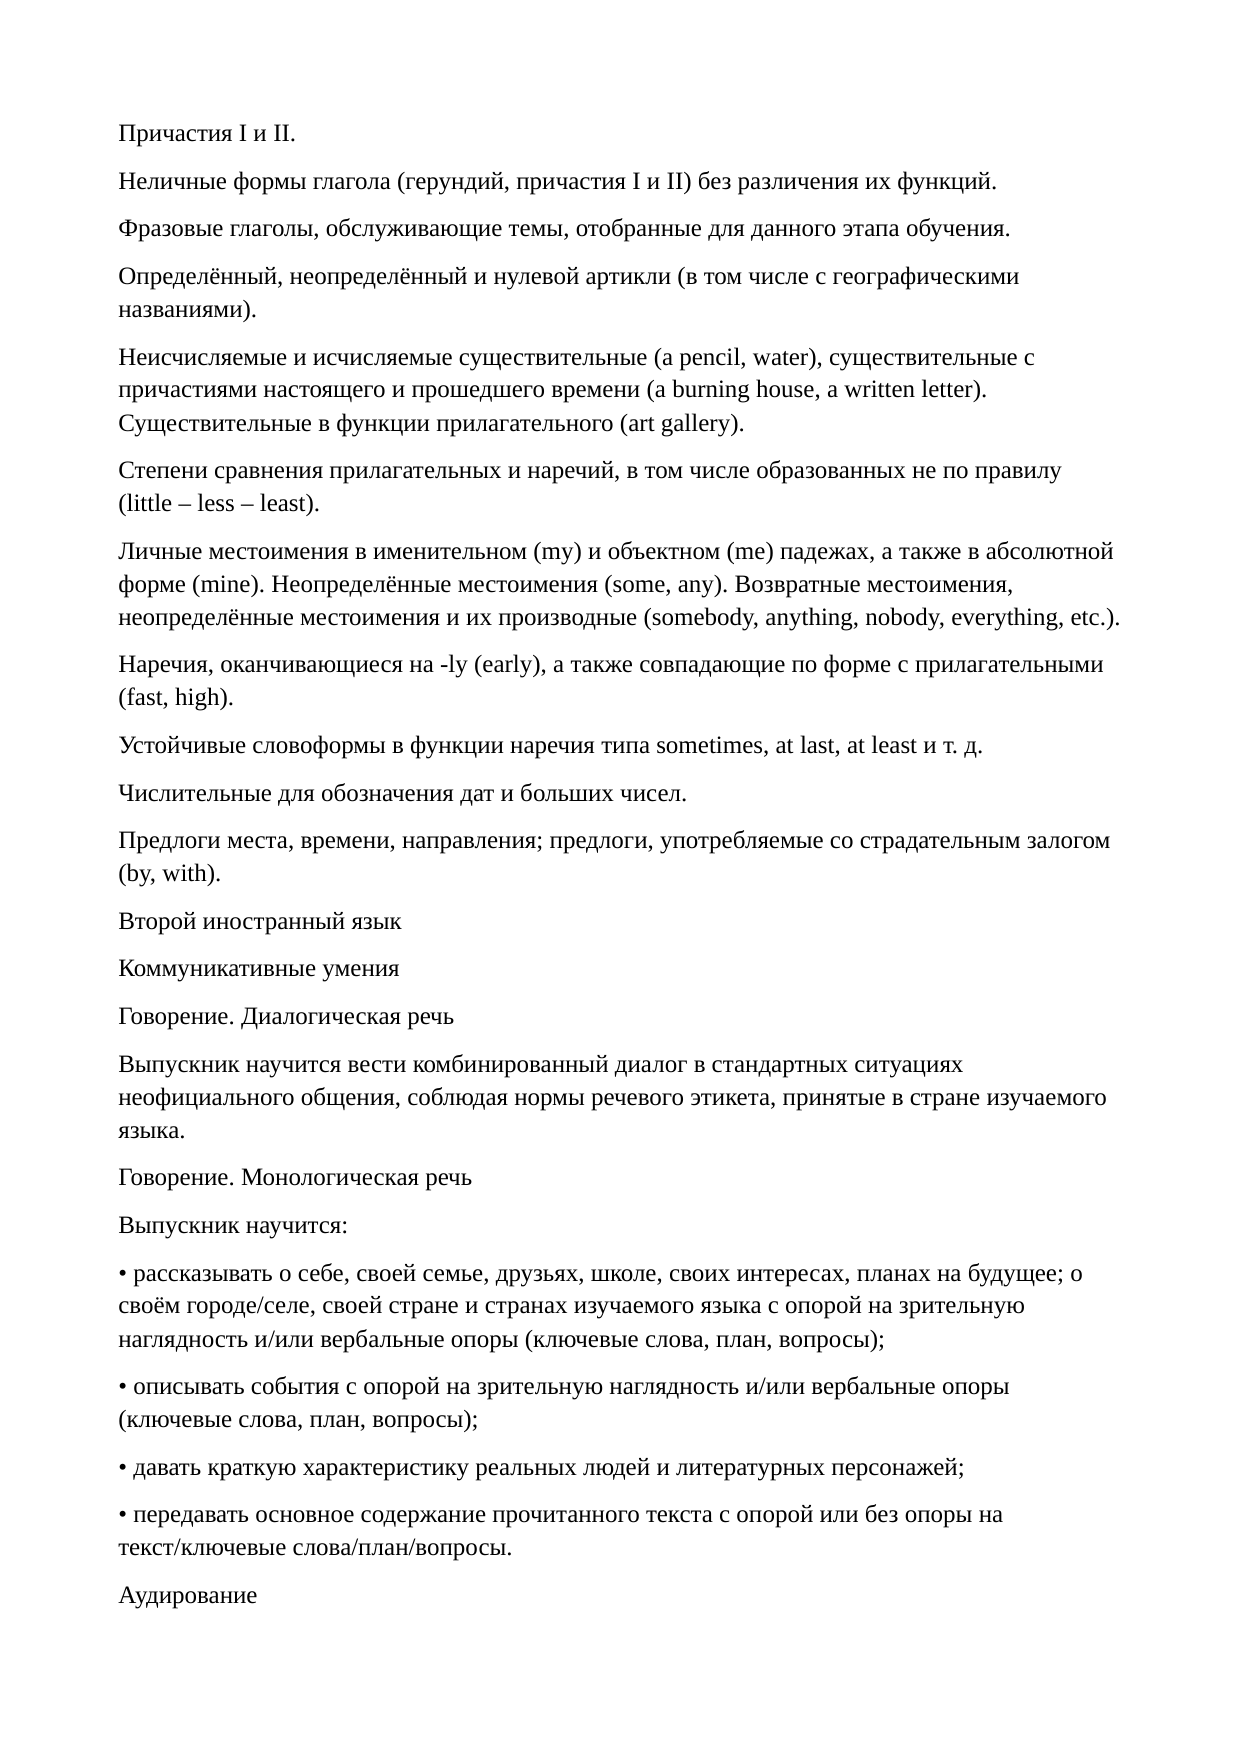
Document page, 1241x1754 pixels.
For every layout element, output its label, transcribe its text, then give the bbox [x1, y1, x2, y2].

text Фразовые глаголы, обслуживающие темы, отобранные для данного этапа обучения. [118, 213, 1122, 242]
text • давать краткую характеристику реальных людей и литературных персонажей; [118, 1452, 1122, 1481]
text Второй иностранный язык [118, 906, 1122, 935]
text • описывать события с опорой на зрительную наглядность и/или вербальные опоры (ключевые слова, план, вопросы); [118, 1371, 1122, 1433]
text Предлоги места, времени, направления; предлоги, употребляемые со страдательным залогом (by, with). [118, 825, 1122, 887]
text Причастия I и II. [118, 118, 1122, 147]
text • рассказывать о себе, своей семье, друзьях, школе, своих интересах, планах на будущее; о своём городе/селе, своей стране и странах изучаемого языка с опорой на зрительную наглядность и/или вербальные опоры (ключевые слова, план, вопросы); [118, 1258, 1122, 1352]
text • передавать основное содержание прочитанного текста с опорой или без опоры на текст/ключевые слова/план/вопросы. [118, 1499, 1122, 1561]
text Определённый, неопределённый и нулевой артикли (в том числе с географическими названиями). [118, 261, 1122, 323]
text Выпускник научится: [118, 1210, 1122, 1239]
text Выпускник научится вести комбинированный диалог в стандартных ситуациях неофициального общения, соблюдая нормы речевого этикета, принятые в стране изучаемого языка. [118, 1049, 1122, 1143]
text Наречия, оканчивающиеся на -lу (early), а также совпадающие по форме с прилагательными (fast, high). [118, 649, 1122, 711]
text Говорение. Монологическая речь [118, 1162, 1122, 1191]
text Неличные формы глагола (герундий, причастия I и II) без различения их функций. [118, 166, 1122, 194]
text Устойчивые словоформы в функции наречия типа sometimes, at last, at least и т. д. [118, 730, 1122, 759]
text Коммуникативные умения [118, 953, 1122, 982]
text Аудирование [118, 1580, 1122, 1609]
text Говорение. Диалогическая речь [118, 1001, 1122, 1030]
text Неисчисляемые и исчисляемые существительные (a pencil, water), существительные с причастиями настоящего и прошедшего времени (a burning house, a written letter). Существительные в функции прилагательного (art gallery). [118, 342, 1122, 436]
text Числительные для обозначения дат и больших чисел. [118, 778, 1122, 806]
text Степени сравнения прилагательных и наречий, в том числе образованных не по правилу (little – less – least). [118, 455, 1122, 517]
text Личные местоимения в именительном (my) и объектном (me) падежах, а также в абсолютной форме (mine). Неопределённые местоимения (some, any). Возвратные местоимения, неопределённые местоимения и их производные (somebody, anything, nobody, everything, etc.). [118, 536, 1122, 631]
